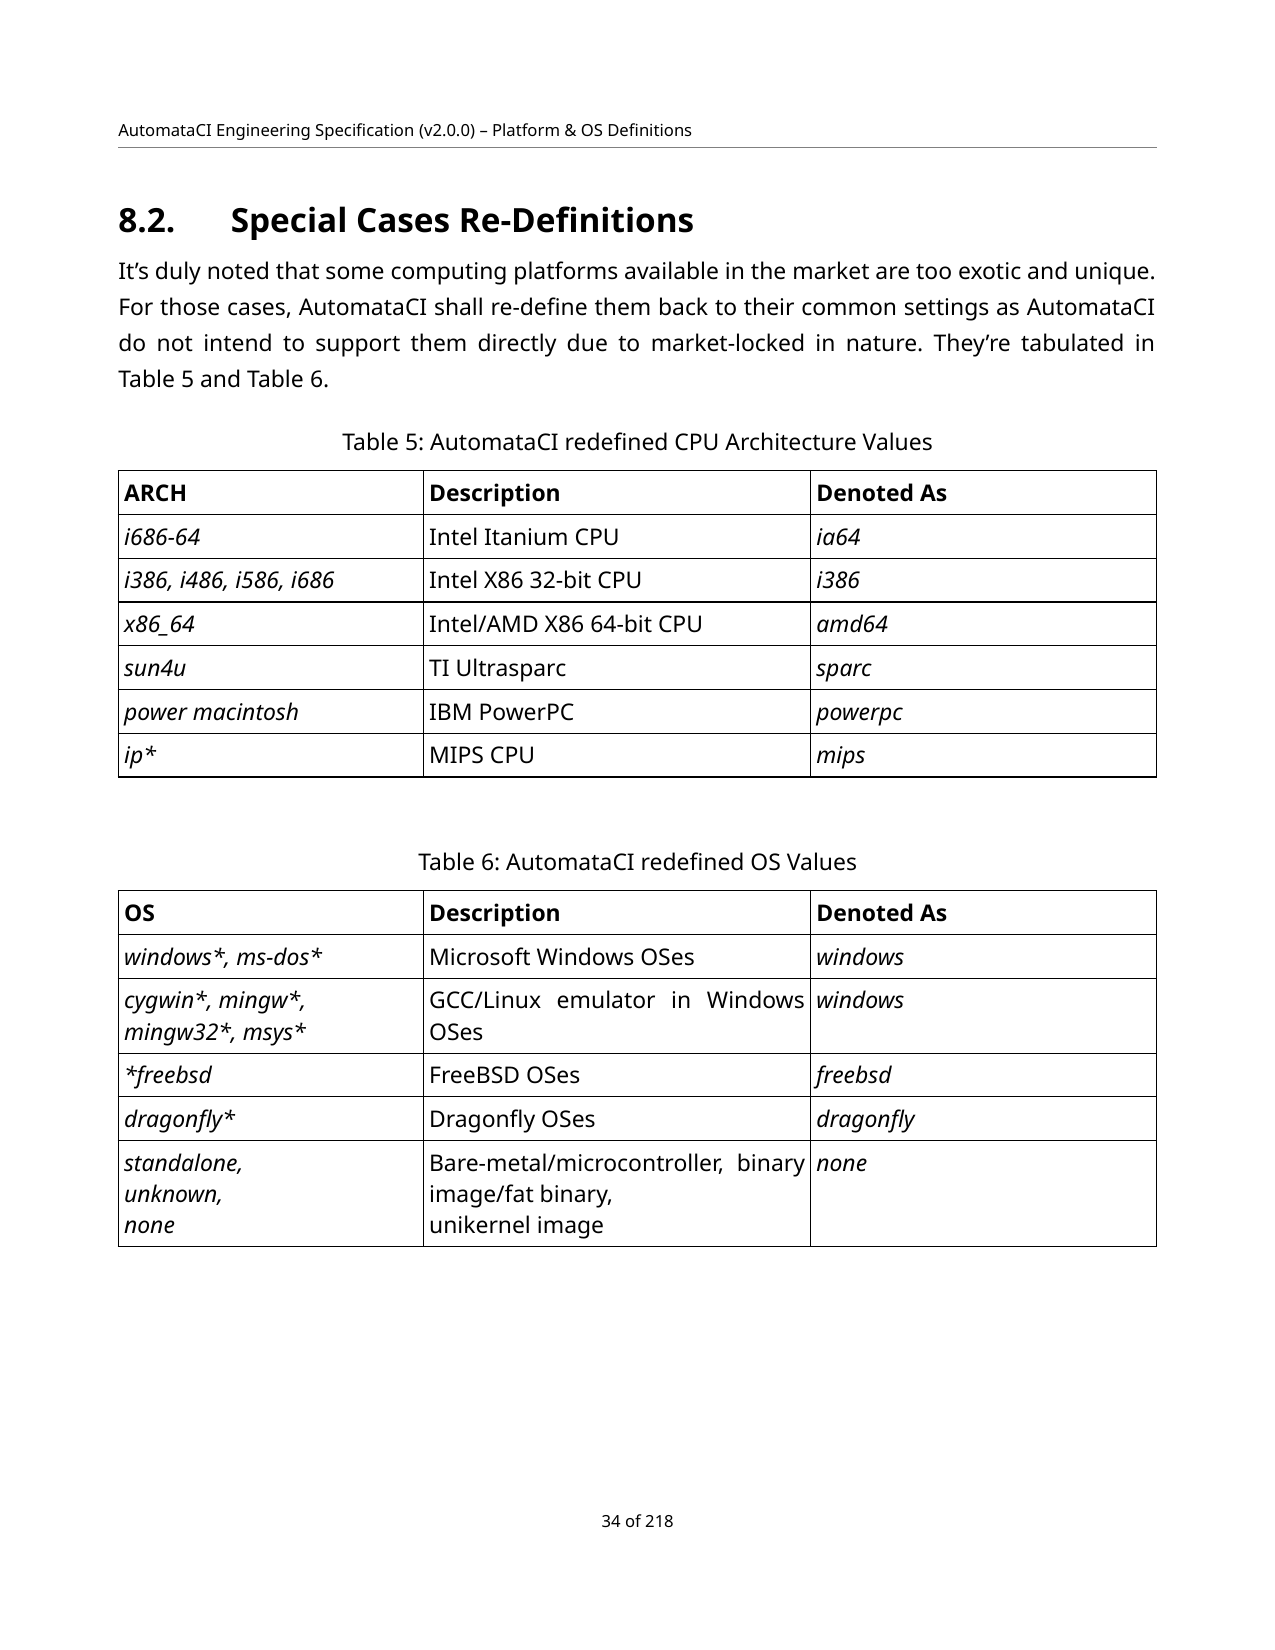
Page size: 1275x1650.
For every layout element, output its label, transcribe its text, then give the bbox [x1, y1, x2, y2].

table_cell x86_64 [119, 603, 423, 645]
table_cell MIPS CPU [424, 734, 810, 776]
table_cell amd64 [811, 603, 1156, 645]
table_cell ip* [119, 734, 423, 776]
table_cell power macintosh [119, 690, 423, 733]
table_cell sun4u [119, 646, 423, 689]
table_cell mips [811, 734, 1156, 776]
table_cell GCC/Linux emulator in Windows OSes [424, 979, 810, 1052]
table_cell ia64 [811, 515, 1156, 558]
table_cell dragonfly* [119, 1097, 423, 1140]
table_cell dragonfly [811, 1097, 1156, 1140]
table_header Denoted As [811, 471, 1156, 514]
table_header Description [424, 471, 810, 514]
table_cell *freebsd [119, 1054, 423, 1096]
table_cell Intel Itanium CPU [424, 515, 810, 558]
table_cell TI Ultrasparc [424, 646, 810, 689]
table_cell sparc [811, 646, 1156, 689]
table_cell Dragonfly OSes [424, 1097, 810, 1140]
table_cell Microsoft Windows OSes [424, 935, 810, 977]
table_header ARCH [119, 471, 423, 514]
table_cell cygwin*, mingw*, mingw32*, msys* [119, 979, 423, 1052]
table_cell Bare-metal/microcontroller, binary image/fat binary, unikernel image [424, 1141, 810, 1246]
table_cell freebsd [811, 1054, 1156, 1096]
subtitle Special Cases Re-Definitions [118, 197, 1157, 243]
table_cell standalone, unknown, none [119, 1141, 423, 1246]
table_cell none [811, 1141, 1156, 1246]
text Table 6: AutomataCI redefined OS Values [118, 846, 1157, 877]
table_cell windows [811, 979, 1156, 1052]
table_cell i386, i486, i586, i686 [119, 559, 423, 601]
table_cell Intel/AMD X86 64-bit CPU [424, 603, 810, 645]
table_cell Intel X86 32-bit CPU [424, 559, 810, 601]
table_header Description [424, 891, 810, 934]
text It’s duly noted that some computing platforms available in the market are too exotic and unique. For those cases, AutomataCI shall re-define them back to their common settings as AutomataCI do not intend to support them directly due to market-locked in nature. They’re tabulated in Table 5 and Table 6. [118, 255, 1157, 394]
text Table 5: AutomataCI redefined CPU Architecture Values [118, 426, 1157, 458]
table_cell i686-64 [119, 515, 423, 558]
table_cell IBM PowerPC [424, 690, 810, 733]
table_cell windows [811, 935, 1156, 977]
table_cell windows*, ms-dos* [119, 935, 423, 977]
table_cell FreeBSD OSes [424, 1054, 810, 1096]
table_header OS [119, 891, 423, 934]
table_cell i386 [811, 559, 1156, 601]
table_header Denoted As [811, 891, 1156, 934]
table_cell powerpc [811, 690, 1156, 733]
